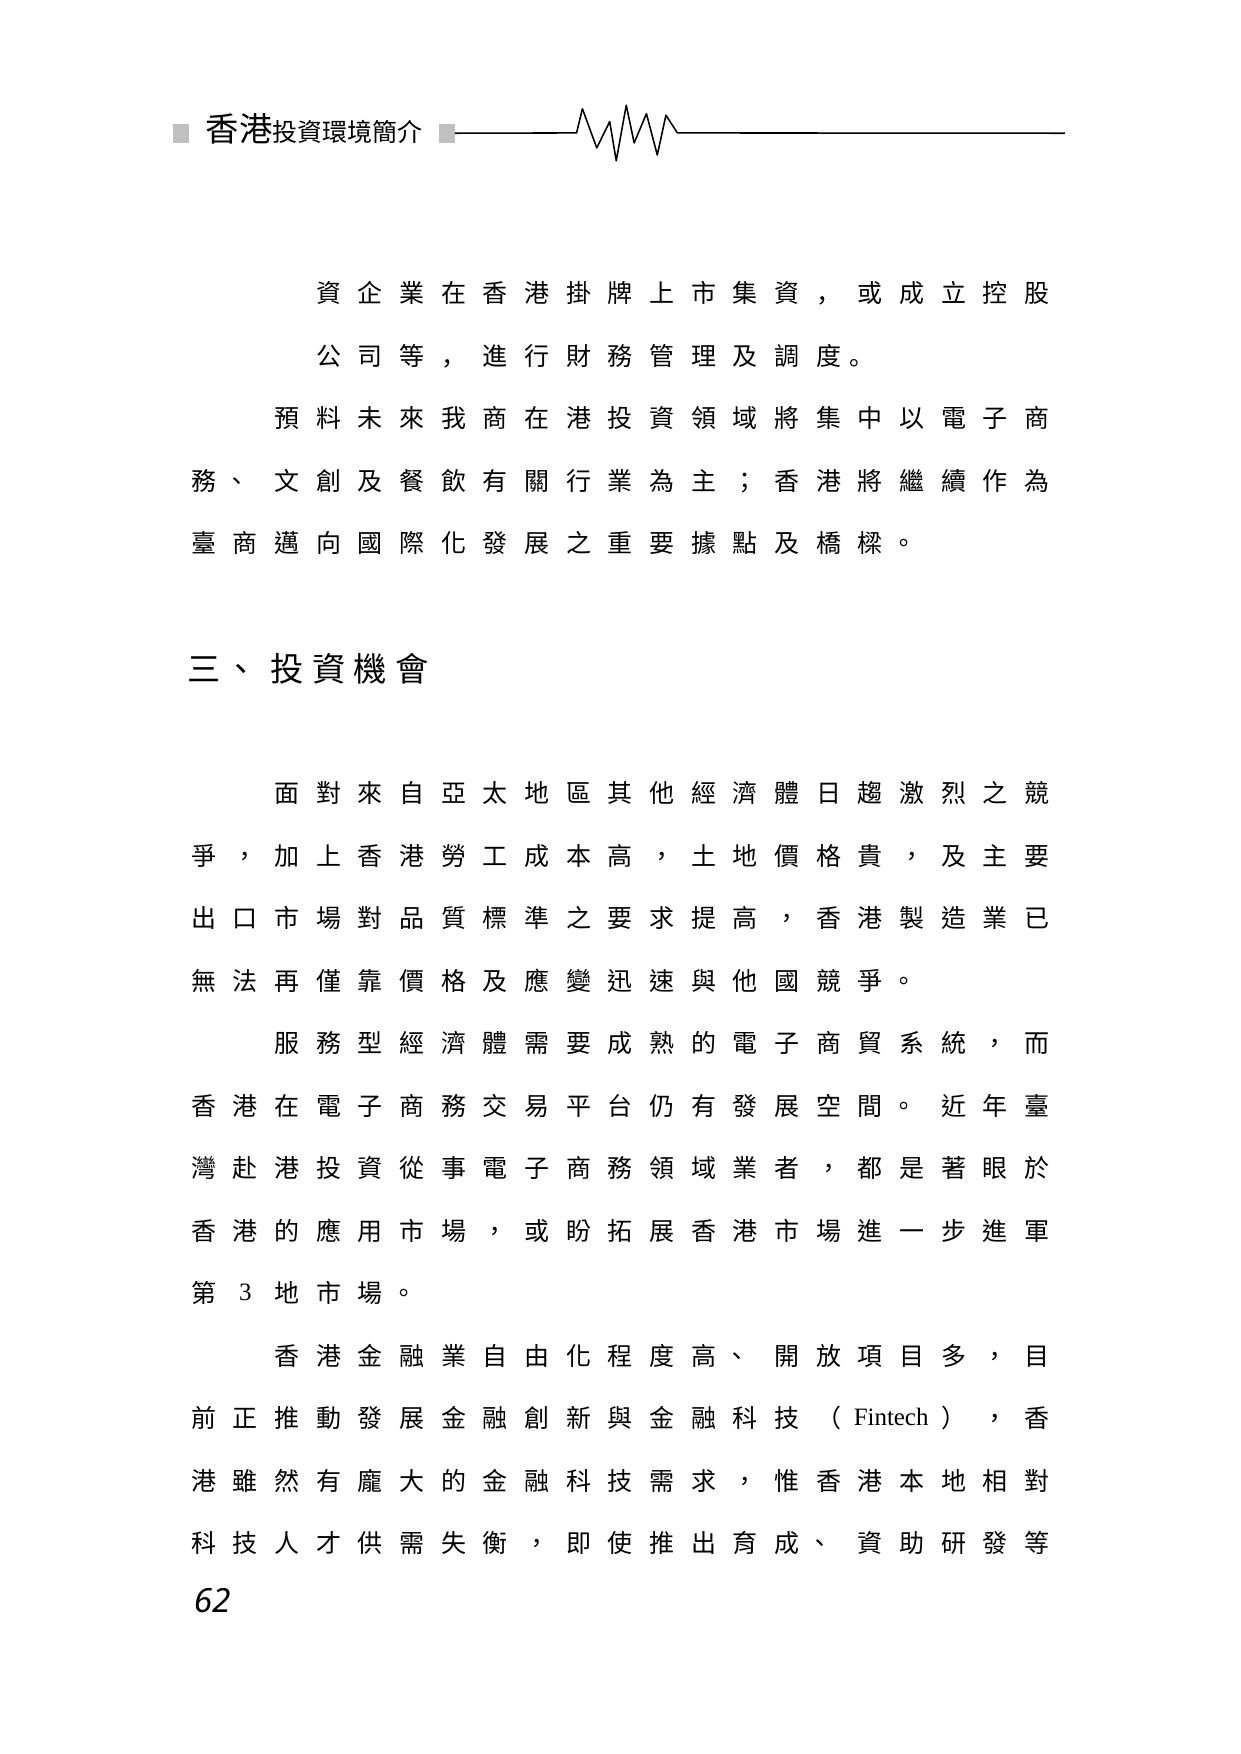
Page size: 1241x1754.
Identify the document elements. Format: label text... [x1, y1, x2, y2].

text 預料未來我商在港投資領域將集中以電子商務、文創及餐飲有關行業為主；香港將繼續作為臺商邁向國際化發展之重要據點及橋樑。 [183, 375, 1058, 563]
text 服務型經濟體需要成熟的電子商貿系統，而香港在電子商務交易平台仍有發展空間。近年臺灣赴港投資從事電子商務領域業者，都是著眼於香港的應用市場，或盼拓展香港市場進一步進軍第3地市場。 [183, 1000, 1058, 1313]
text 面對來自亞太地區其他經濟體日趨激烈之競爭，加上香港勞工成本高，土地價格貴，及主要出口市場對品質標準之要求提高，香港製造業已無法再僅靠價格及應變迅速與他國競爭。 [183, 750, 1058, 1000]
text 資企業在香港掛牌上市集資，或成立控股公司等，進行財務管理及調度。 [207, 250, 1058, 375]
text 三、投資機會 [183, 625, 1058, 688]
text 香港金融業自由化程度高、開放項目多，目前正推動發展金融創新與金融科技（Fintech），香港雖然有龐大的金融科技需求，惟香港本地相對科技人才供需失衡，即使推出育成、資助研發等 [183, 1313, 1058, 1563]
